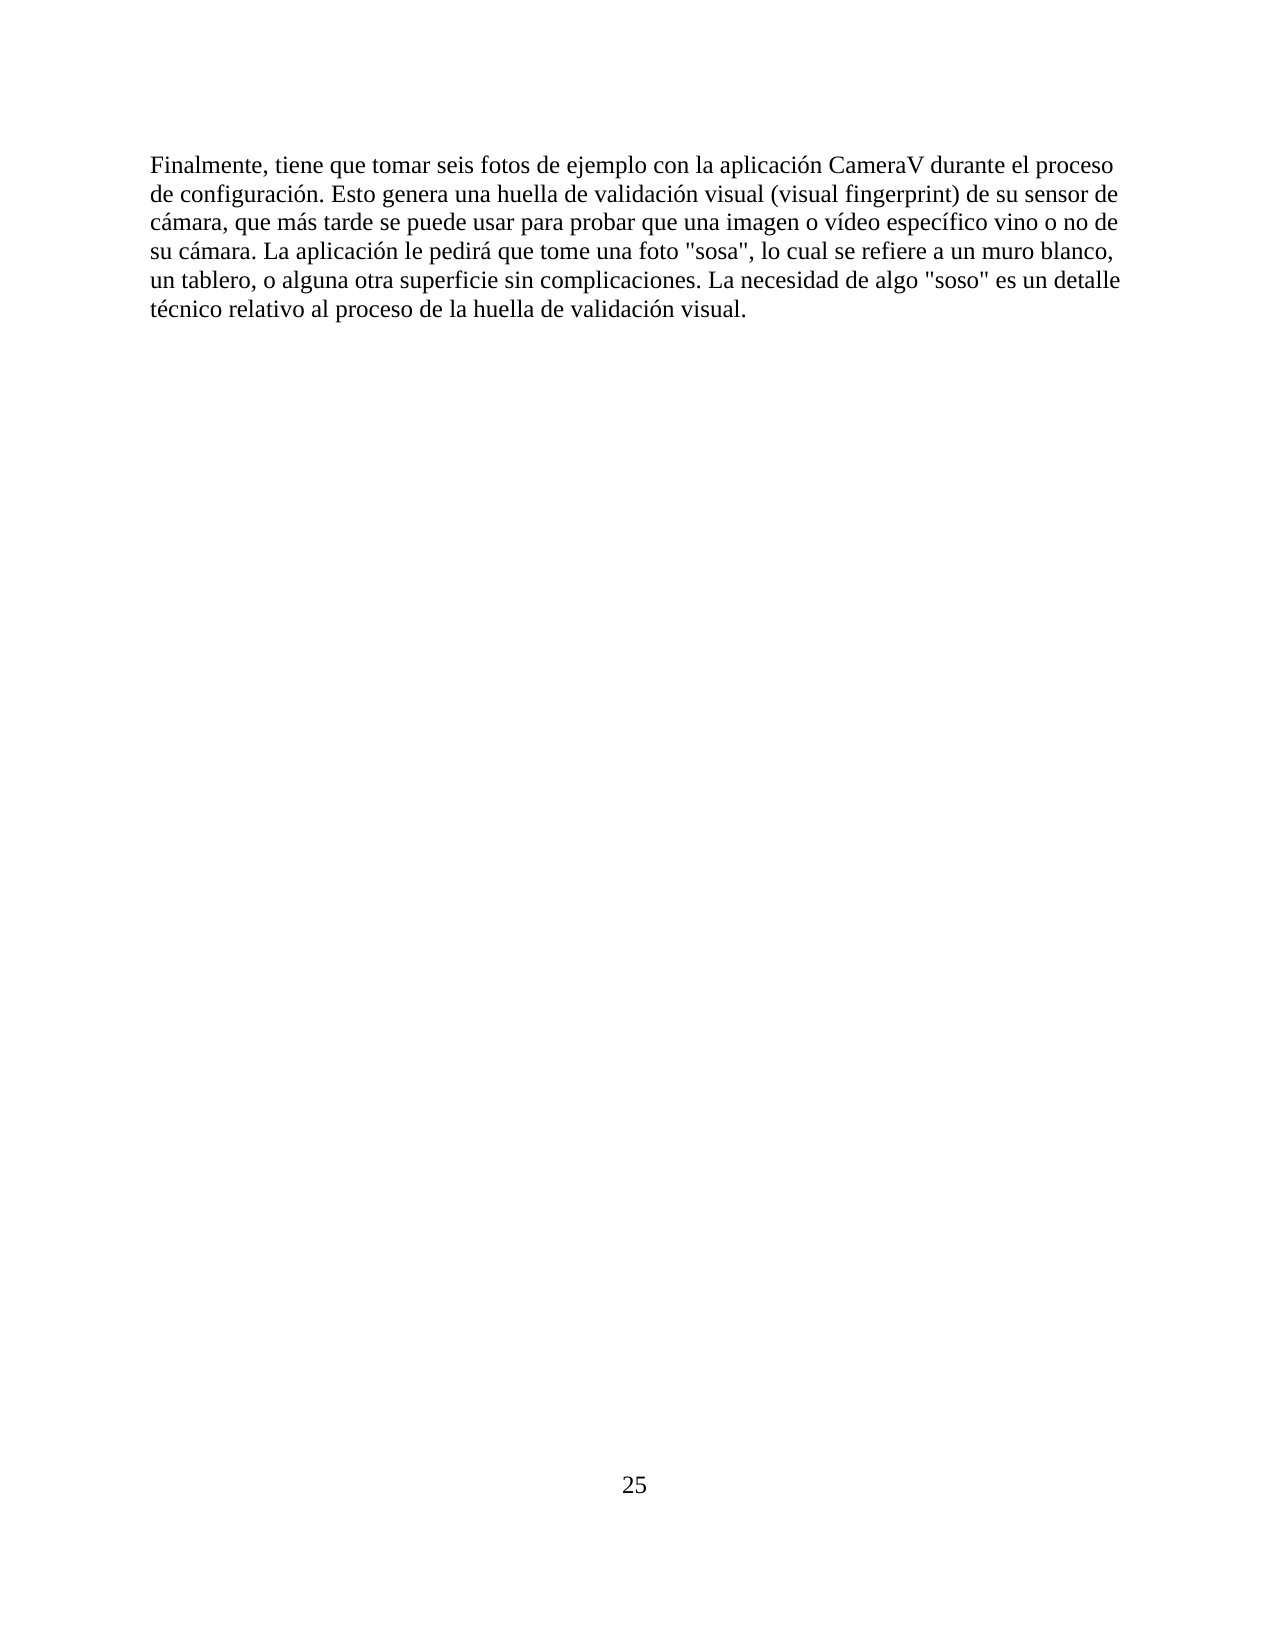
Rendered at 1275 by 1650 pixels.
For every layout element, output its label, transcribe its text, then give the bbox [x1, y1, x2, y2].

text Finalmente, tiene que tomar seis fotos de ejemplo con la aplicación CameraV durante el proceso de configuración. Esto genera una huella de validación visual (visual fingerprint) de su sensor de cámara, que más tarde se puede usar para probar que una imagen o vídeo específico vino o no de su cámara. La aplicación le pedirá que tome una foto "sosa", lo cual se refiere a un muro blanco, un tablero, o alguna otra superficie sin complicaciones. La necesidad de algo "soso" es un detalle técnico relativo al proceso de la huella de validación visual. [150, 150, 1125, 322]
